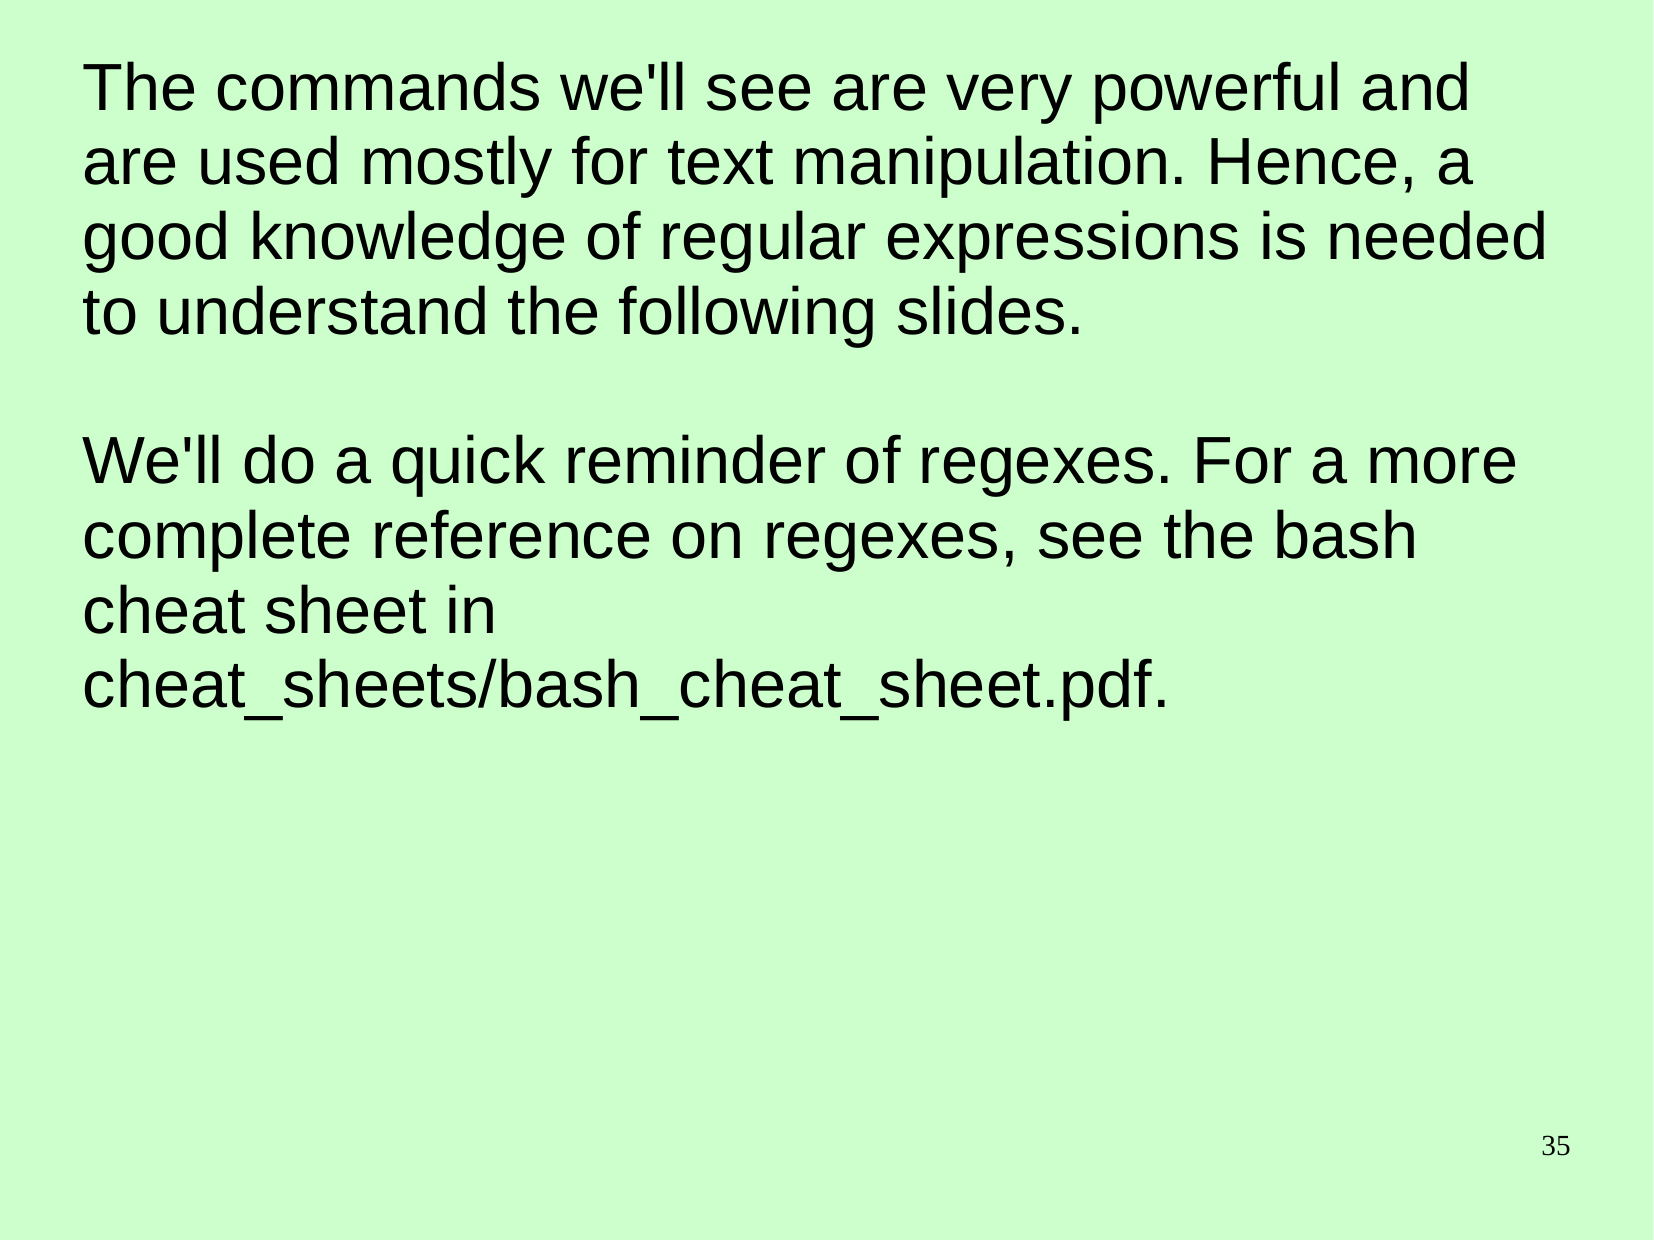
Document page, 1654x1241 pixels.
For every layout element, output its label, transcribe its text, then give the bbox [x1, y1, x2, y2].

subtitle The commands we'll see are very powerful and are used mostly for text manipulation. Hence, a good knowledge of regular expressions is needed to understand the following slides. We'll do a quick reminder of regexes. For a more complete reference on regexes, see the bash cheat sheet in cheat_sheets/bash_cheat_sheet.pdf. [82, 49, 1571, 1010]
